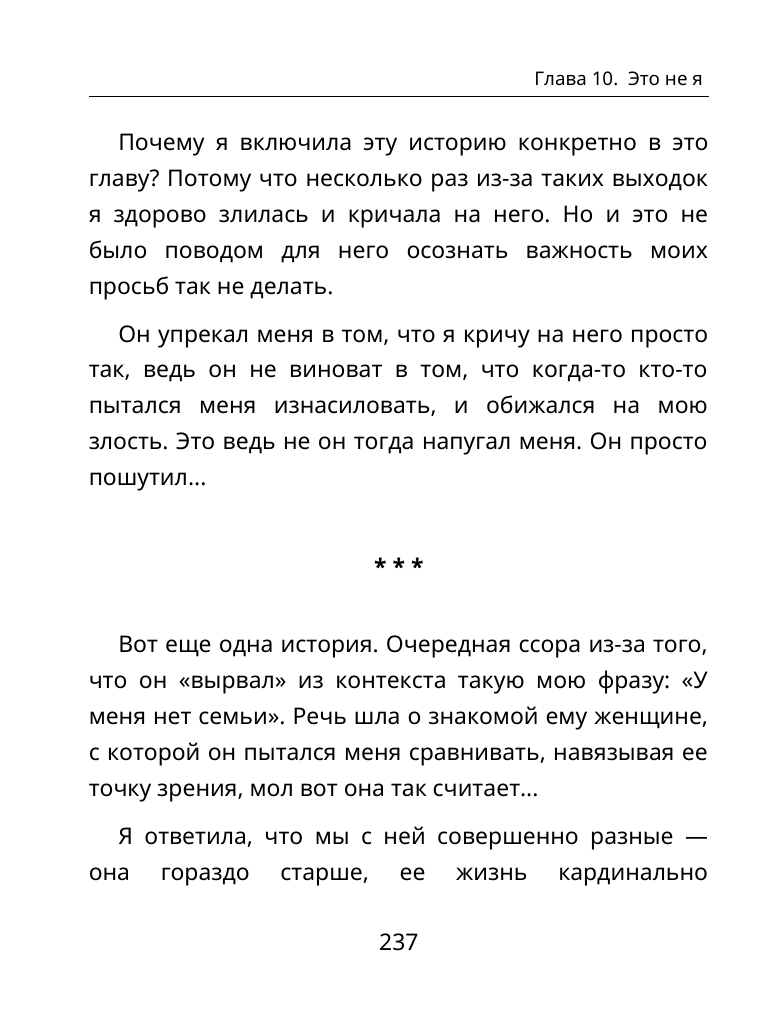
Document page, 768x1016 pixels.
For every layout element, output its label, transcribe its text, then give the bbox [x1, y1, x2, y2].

text Он упрекал меня в том, что я кричу на него просто так, ведь он не виноват в том, что когда-то кто-то пытался меня изнасиловать, и обижался на мою злость. Это ведь не он тогда напугал меня. Он просто пошутил... [88, 317, 709, 492]
text Я ответила, что мы с ней совершенно разные — она гораздо старше, ее жизнь кардинально [88, 820, 709, 887]
text Почему я включила эту историю конкретно в это главу? Потому что несколько раз из-за таких выходок я здорово злилась и кричала на него. Но и это не было поводом для него осознать важность моих просьб так не делать. [88, 126, 709, 301]
text Вот еще одна история. Очередная ссора из-за того, что он «вырвал» из контекста такую мою фразу: «У меня нет семьи». Речь шла о знакомой ему женщине, с которой он пытался меня сравнивать, навязывая ее точку зрения, мол вот она так считает... [88, 628, 709, 803]
subtitle * * * [88, 551, 709, 582]
